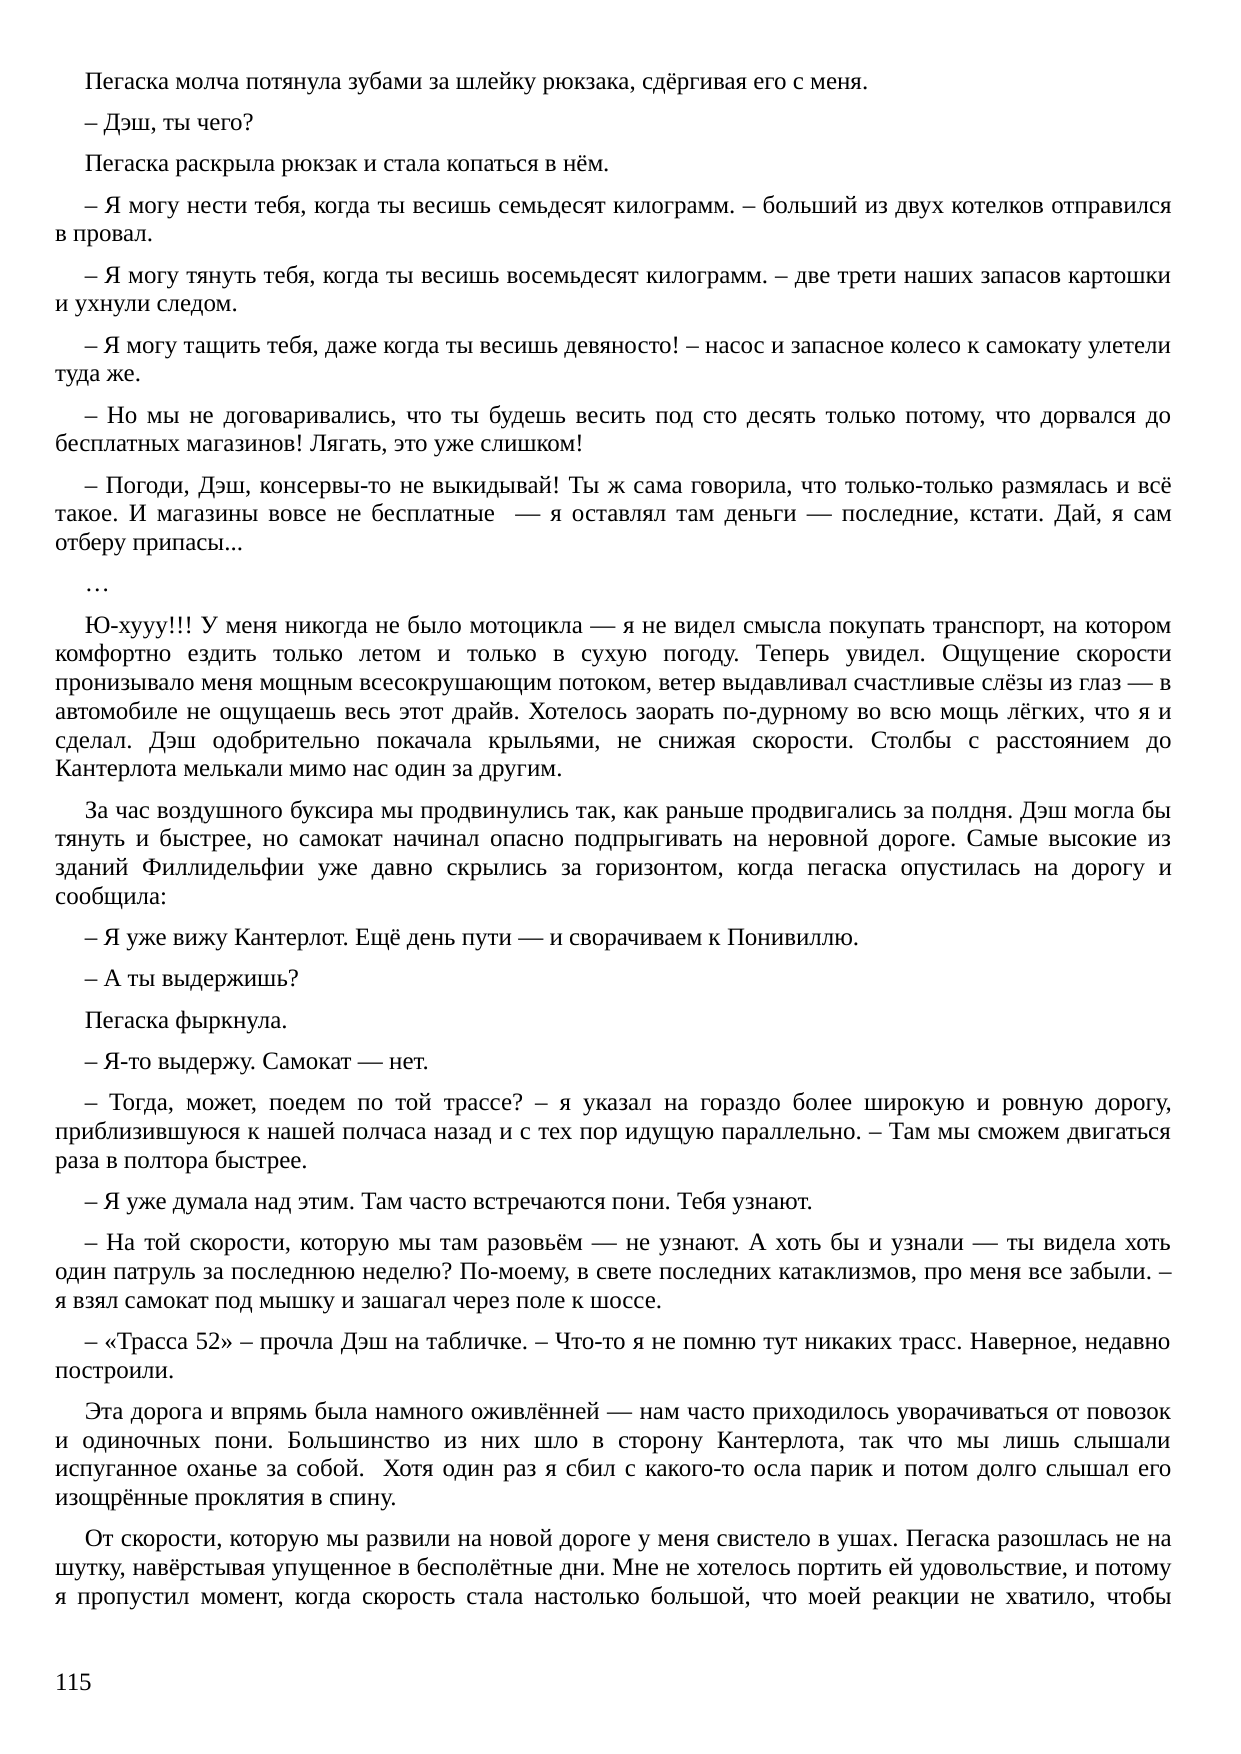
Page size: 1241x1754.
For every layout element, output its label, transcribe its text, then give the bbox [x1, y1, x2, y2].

text Пегаска фыркнула. [55, 1005, 1173, 1033]
text – Я могу тащить тебя, даже когда ты весишь девяносто! – насос и запасное колесо к самокату улетели туда же. [55, 330, 1173, 387]
text Пегаска раскрыла рюкзак и стала копаться в нём. [55, 148, 1173, 177]
text За час воздушного буксира мы продвинулись так, как раньше продвигались за полдня. Дэш могла бы тянуть и быстрее, но самокат начинал опасно подпрыгивать на неровной дороге. Самые высокие из зданий Филлидельфии уже давно скрылись за горизонтом, когда пегаска опустилась на дорогу и сообщила: [55, 795, 1173, 910]
text – Я могу нести тебя, когда ты весишь семьдесят килограмм. – больший из двух котелков отправился в провал. [55, 190, 1173, 247]
text Пегаска молча потянула зубами за шлейку рюкзака, сдёргивая его с меня. [55, 66, 1173, 95]
text – Погоди, Дэш, консервы-то не выкидывай! Ты ж сама говорила, что только-только размялась и всё такое. И магазины вовсе не бесплатные — я оставлял там деньги — последние, кстати. Дай, я сам отберу припасы... [55, 470, 1173, 556]
text – Я уже вижу Кантерлот. Ещё день пути — и сворачиваем к Понивиллю. [55, 922, 1173, 951]
text … [55, 568, 1173, 597]
text – Но мы не договаривались, что ты будешь весить под сто десять только потому, что дорвался до бесплатных магазинов! Лягать, это уже слишком! [55, 400, 1173, 457]
text – «Трасса 52» – прочла Дэш на табличке. – Что-то я не помню тут никаких трасс. Наверное, недавно построили. [55, 1326, 1173, 1383]
text – Я-то выдержу. Самокат — нет. [55, 1046, 1173, 1075]
text – А ты выдержишь? [55, 963, 1173, 992]
text – Дэш, ты чего? [55, 107, 1173, 136]
text – На той скорости, которую мы там разовьём — не узнают. А хоть бы и узнали — ты видела хоть один патруль за последнюю неделю? По-моему, в свете последних катаклизмов, про меня все забыли. – я взял самокат под мышку и зашагал через поле к шоссе. [55, 1227, 1173, 1313]
text Эта дорога и впрямь была намного оживлённей — нам часто приходилось уворачиваться от повозок и одиночных пони. Большинство из них шло в сторону Кантерлота, так что мы лишь слышали испуганное оханье за собой. Хотя один раз я сбил с какого-то осла парик и потом долго слышал его изощрённые проклятия в спину. [55, 1396, 1173, 1511]
text – Я уже думала над этим. Там часто встречаются пони. Тебя узнают. [55, 1186, 1173, 1215]
text Ю-хууу!!! У меня никогда не было мотоцикла — я не видел смысла покупать транспорт, на котором комфортно ездить только летом и только в сухую погоду. Теперь увидел. Ощущение скорости пронизывало меня мощным всесокрушающим потоком, ветер выдавливал счастливые слёзы из глаз — в автомобиле не ощущаешь весь этот драйв. Хотелось заорать по-дурному во всю мощь лёгких, что я и сделал. Дэш одобрительно покачала крыльями, не снижая скорости. Столбы с расстоянием до Кантерлота мелькали мимо нас один за другим. [55, 610, 1173, 782]
text – Тогда, может, поедем по той трассе? – я указал на гораздо более широкую и ровную дорогу, приблизившуюся к нашей полчаса назад и с тех пор идущую параллельно. – Там мы сможем двигаться раза в полтора быстрее. [55, 1087, 1173, 1173]
text – Я могу тянуть тебя, когда ты весишь восемьдесят килограмм. – две трети наших запасов картошки и ухнули следом. [55, 260, 1173, 317]
text От скорости, которую мы развили на новой дороге у меня свистело в ушах. Пегаска разошлась не на шутку, навёрстывая упущенное в бесполётные дни. Мне не хотелось портить ей удовольствие, и потому я пропустил момент, когда скорость стала настолько большой, что моей реакции не хватило, чтобы [55, 1523, 1173, 1610]
